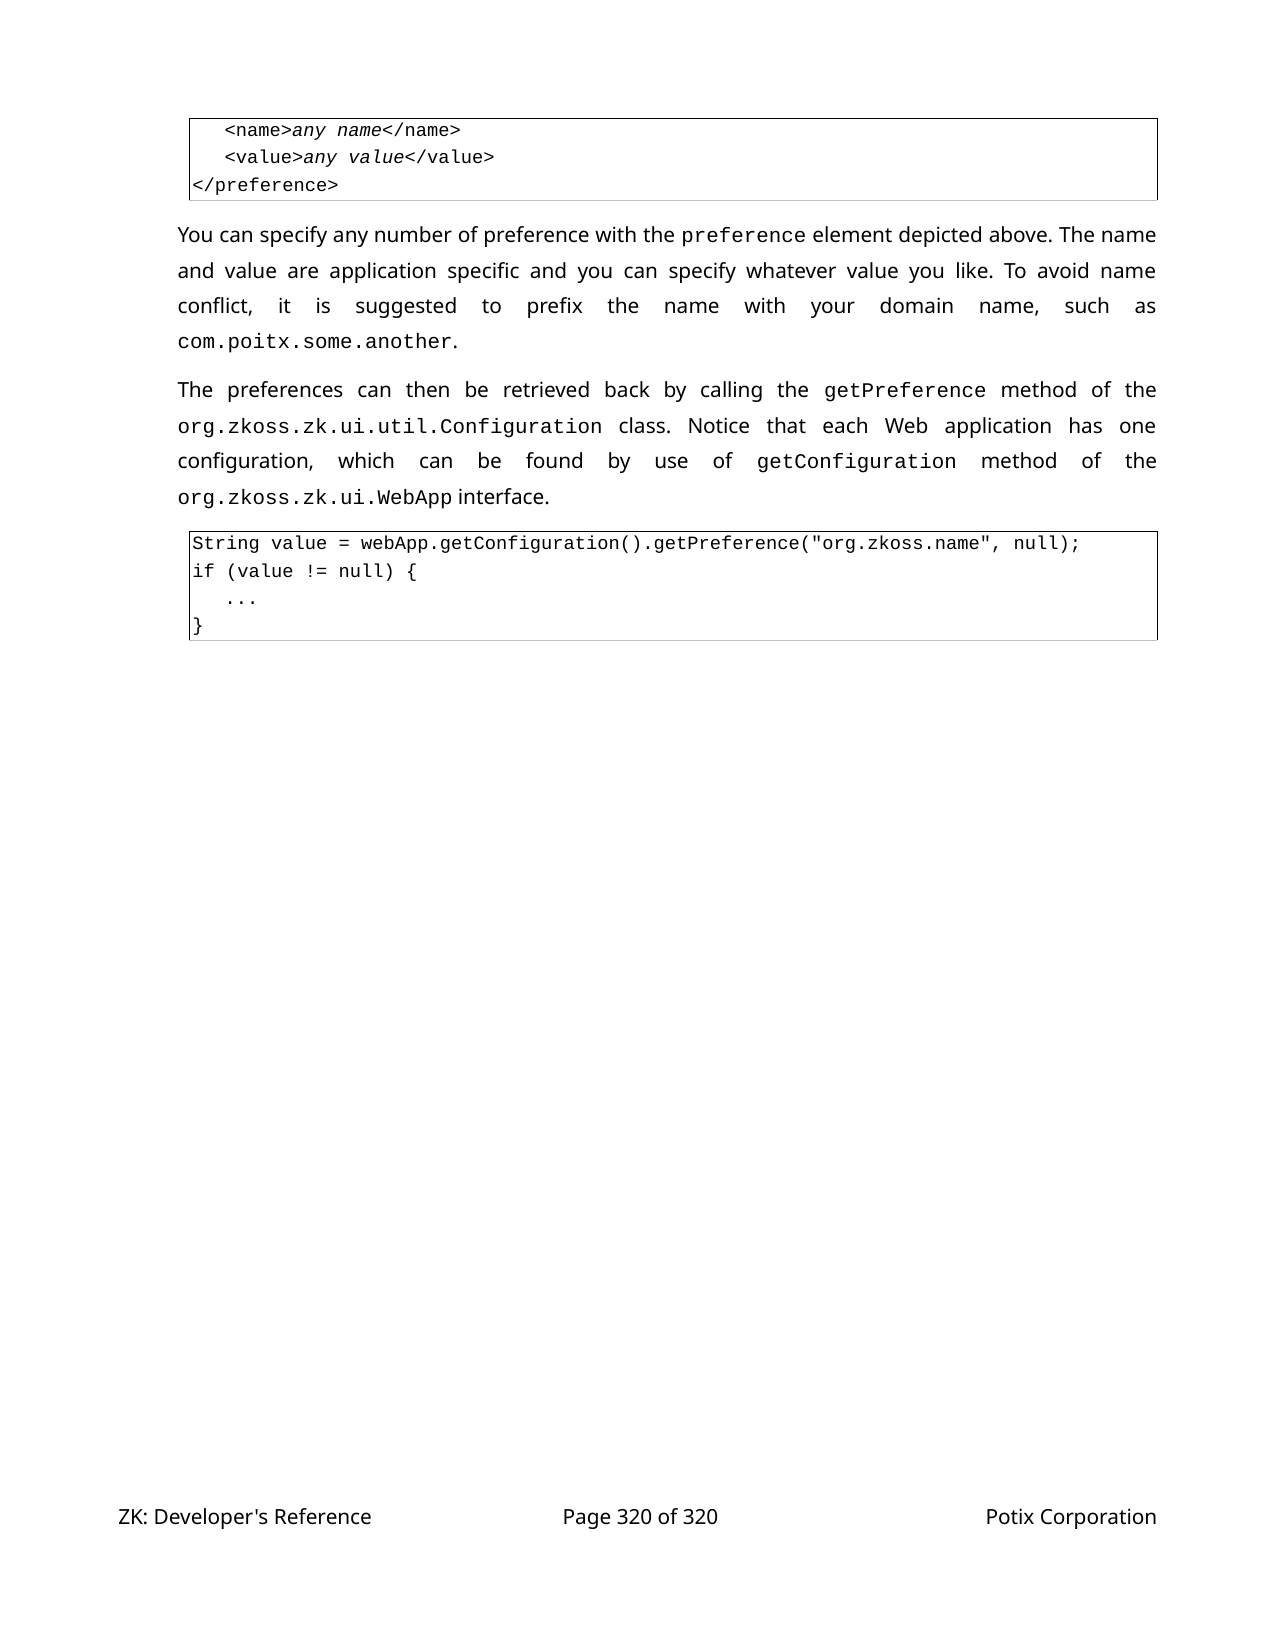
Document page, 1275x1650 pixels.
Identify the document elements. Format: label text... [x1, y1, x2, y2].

text if (value != null) { [190, 558, 1157, 583]
text </preference> [190, 172, 1157, 200]
text <value>any value</value> [190, 145, 1157, 169]
text ... [190, 586, 1157, 610]
text The preferences can then be retrieved back by calling the getPreference method of the org.zkoss.zk.ui.util.Configuration class. Notice that each Web application has one configuration, which can be found by use of getConfiguration method of the org.zkoss.zk.ui.WebApp interface. [177, 376, 1157, 511]
text <name>any name</name> [190, 119, 1157, 142]
text } [190, 613, 1157, 640]
text String value = webApp.getConfiguration().getPreference("org.zkoss.name", null); [190, 532, 1157, 556]
text You can specify any number of preference with the preference element depicted above. The name and value are application specific and you can specify whatever value you like. To avoid name conflict, it is suggested to prefix the name with your domain name, such as com.poitx.some.another. [177, 220, 1157, 355]
